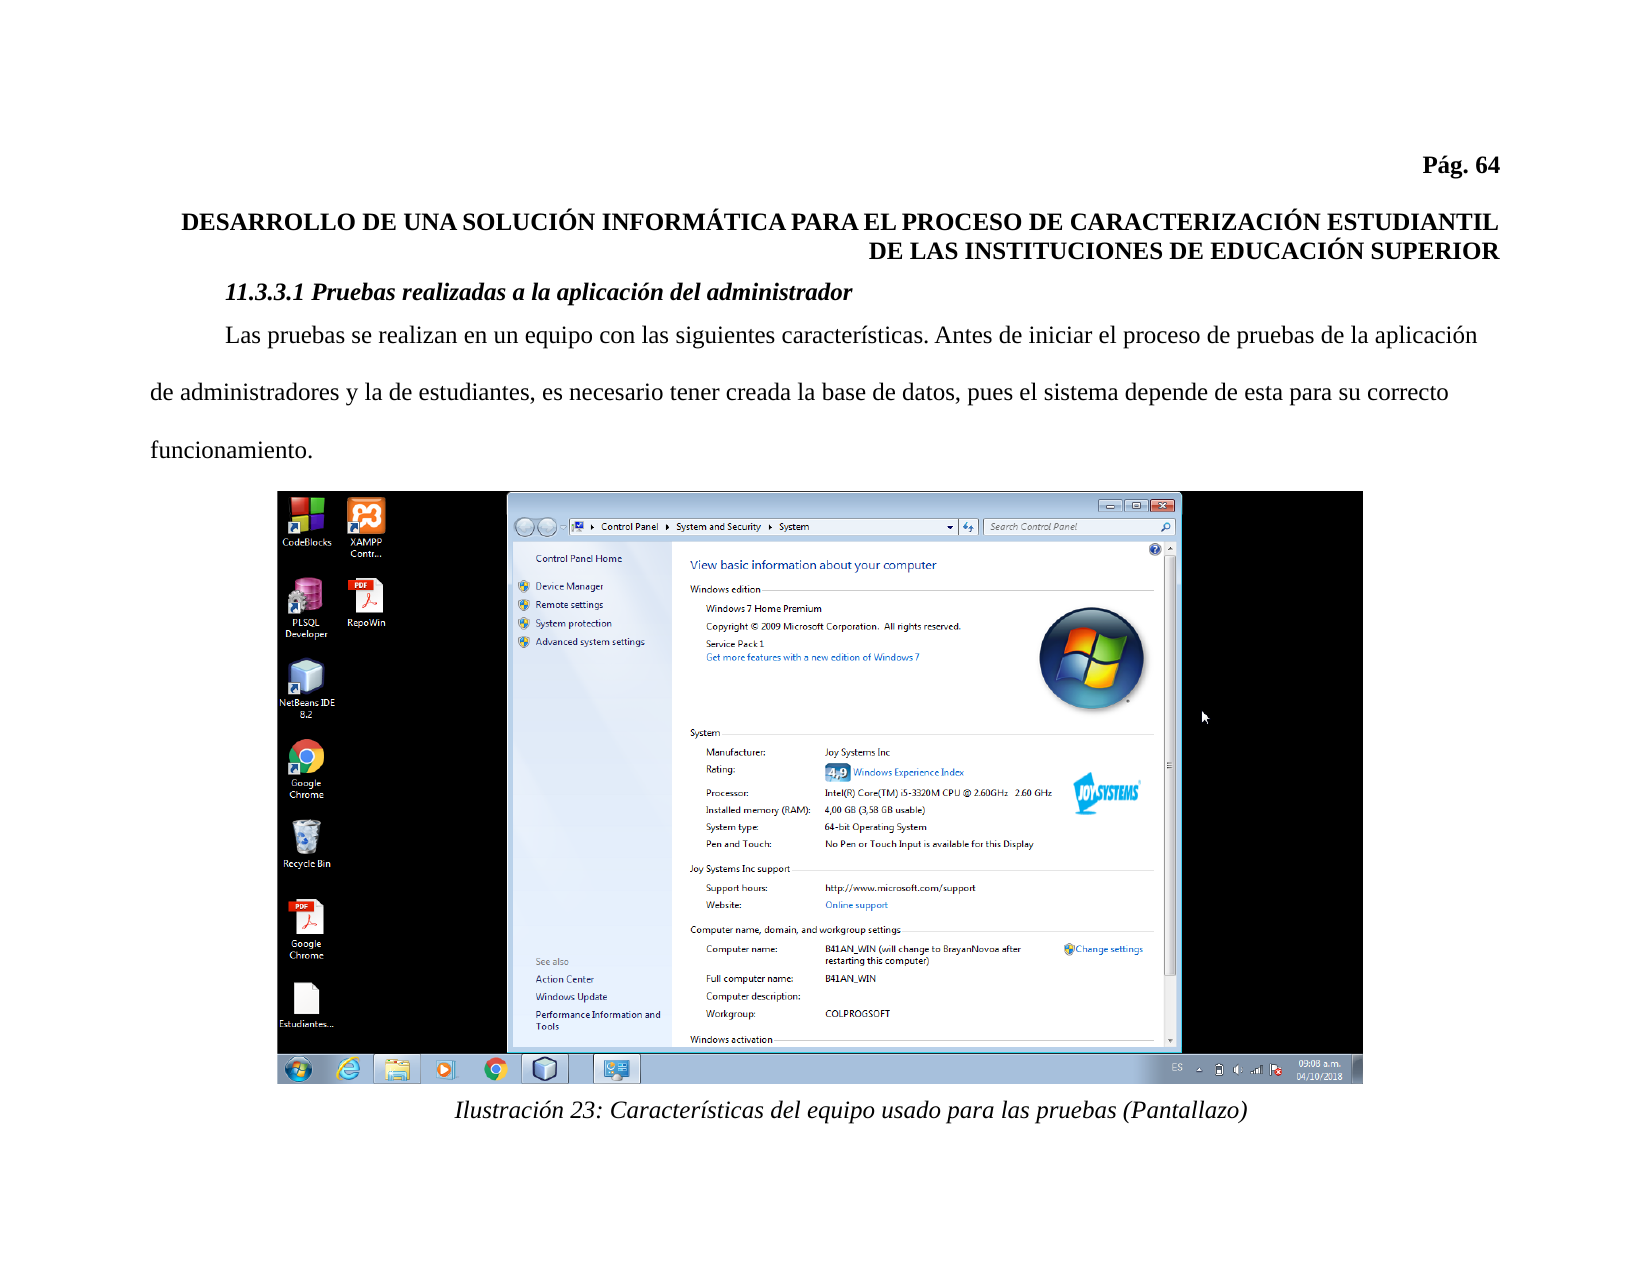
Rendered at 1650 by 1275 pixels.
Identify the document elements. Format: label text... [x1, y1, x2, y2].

text Ilustración 23: Características del equipo usado para las pruebas (Pantallazo) [277, 1095, 1427, 1124]
text Las pruebas se realizan en un equipo con las siguientes características. Antes de iniciar el proceso de pruebas de la aplicación de administradores y la de estudiantes, es necesario tener creada la base de datos, pues el sistema depende de esta para su correcto funcionamiento. [150, 320, 1500, 464]
picture [277, 491, 1363, 1084]
subtitle 11.3.3.1 Pruebas realizadas a la aplicación del administrador [150, 277, 1500, 306]
